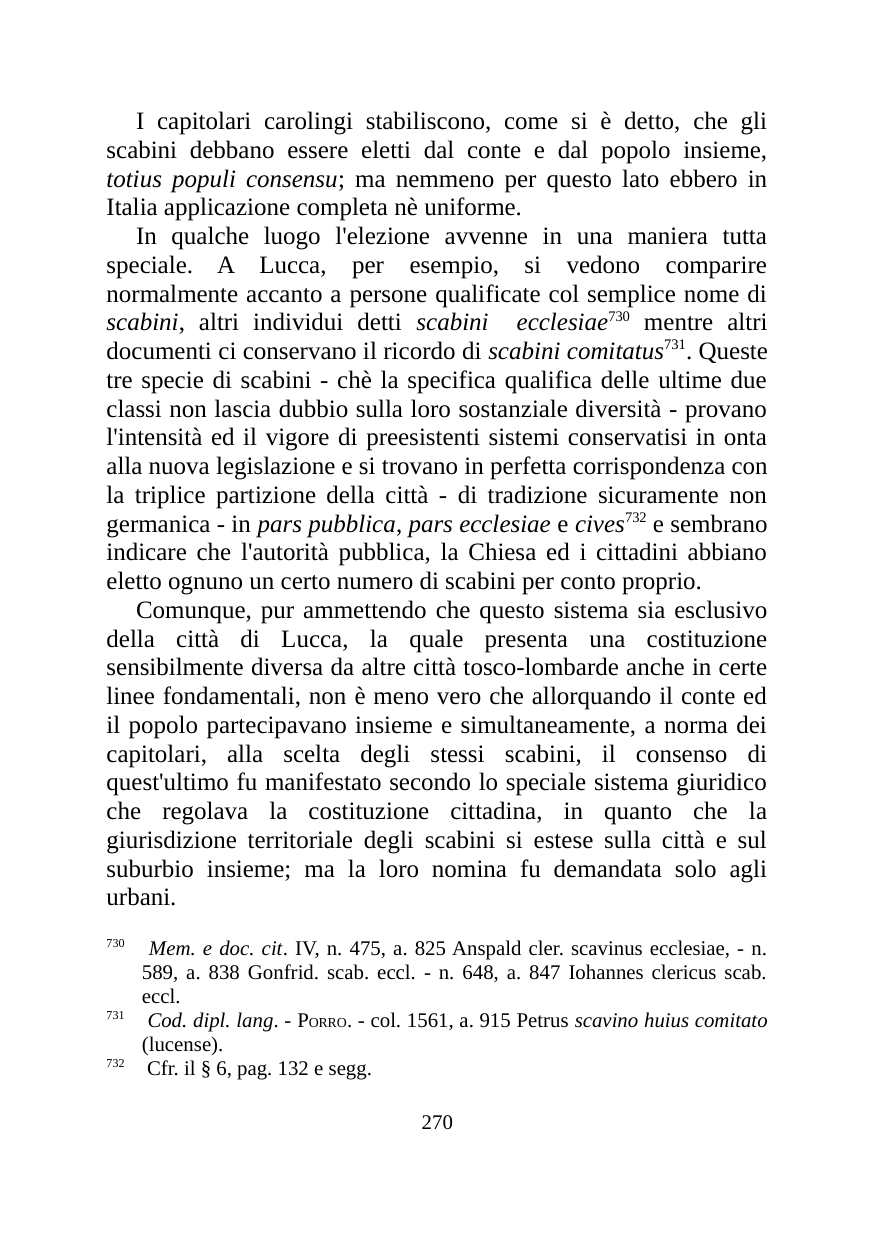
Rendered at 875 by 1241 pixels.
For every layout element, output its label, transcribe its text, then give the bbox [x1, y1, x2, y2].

text I capitolari carolingi stabiliscono, come si è detto, che gli scabini debbano essere eletti dal conte e dal popolo insieme, totius populi consensu; ma nemmeno per questo lato ebbero in Italia applicazione completa nè uniforme. [106, 106, 768, 221]
text Cfr. il § 6, pag. 132 e segg. [106, 1056, 768, 1080]
text Comunque, pur ammettendo che questo sistema sia esclusivo della città di Lucca, la quale presenta una costituzione sensibilmente diversa da altre città tosco-lombarde anche in certe linee fondamentali, non è meno vero che allorquando il conte ed il popolo partecipavano insieme e simultaneamente, a norma dei capitolari, alla scelta degli stessi scabini, il consenso di quest'ultimo fu manifestato secondo lo speciale sistema giuridico che regolava la costituzione cittadina, in quanto che la giurisdizione territoriale degli scabini si estese sulla città e sul suburbio insieme; ma la loro nomina fu demandata solo agli urbani. [106, 595, 768, 911]
text Cod. dipl. lang. - Porro. - col. 1561, a. 915 Petrus scavino huius comitato (lucense). [106, 1008, 768, 1056]
text Mem. e doc. cit. IV, n. 475, a. 825 Anspald cler. scavinus ecclesiae, - n. 589, a. 838 Gonfrid. scab. eccl. - n. 648, a. 847 Iohannes clericus scab. eccl. [106, 936, 768, 1008]
text In qualche luogo l'elezione avvenne in una maniera tutta speciale. A Lucca, per esempio, si vedono comparire normalmente accanto a persone qualificate col semplice nome di scabini, altri individui detti scabini ecclesiae mentre altri documenti ci conservano il ricordo di scabini comitatus. Queste tre specie di scabini - chè la specifica qualifica delle ultime due classi non lascia dubbio sulla loro sostanziale diversità - provano l'intensità ed il vigore di preesistenti sistemi conservatisi in onta alla nuova legislazione e si trovano in perfetta corrispondenza con la triplice partizione della città - di tradizione sicuramente non germanica - in pars pubblica, pars ecclesiae e cives e sembrano indicare che l'autorità pubblica, la Chiesa ed i cittadini abbiano eletto ognuno un certo numero di scabini per conto proprio. [106, 221, 768, 595]
